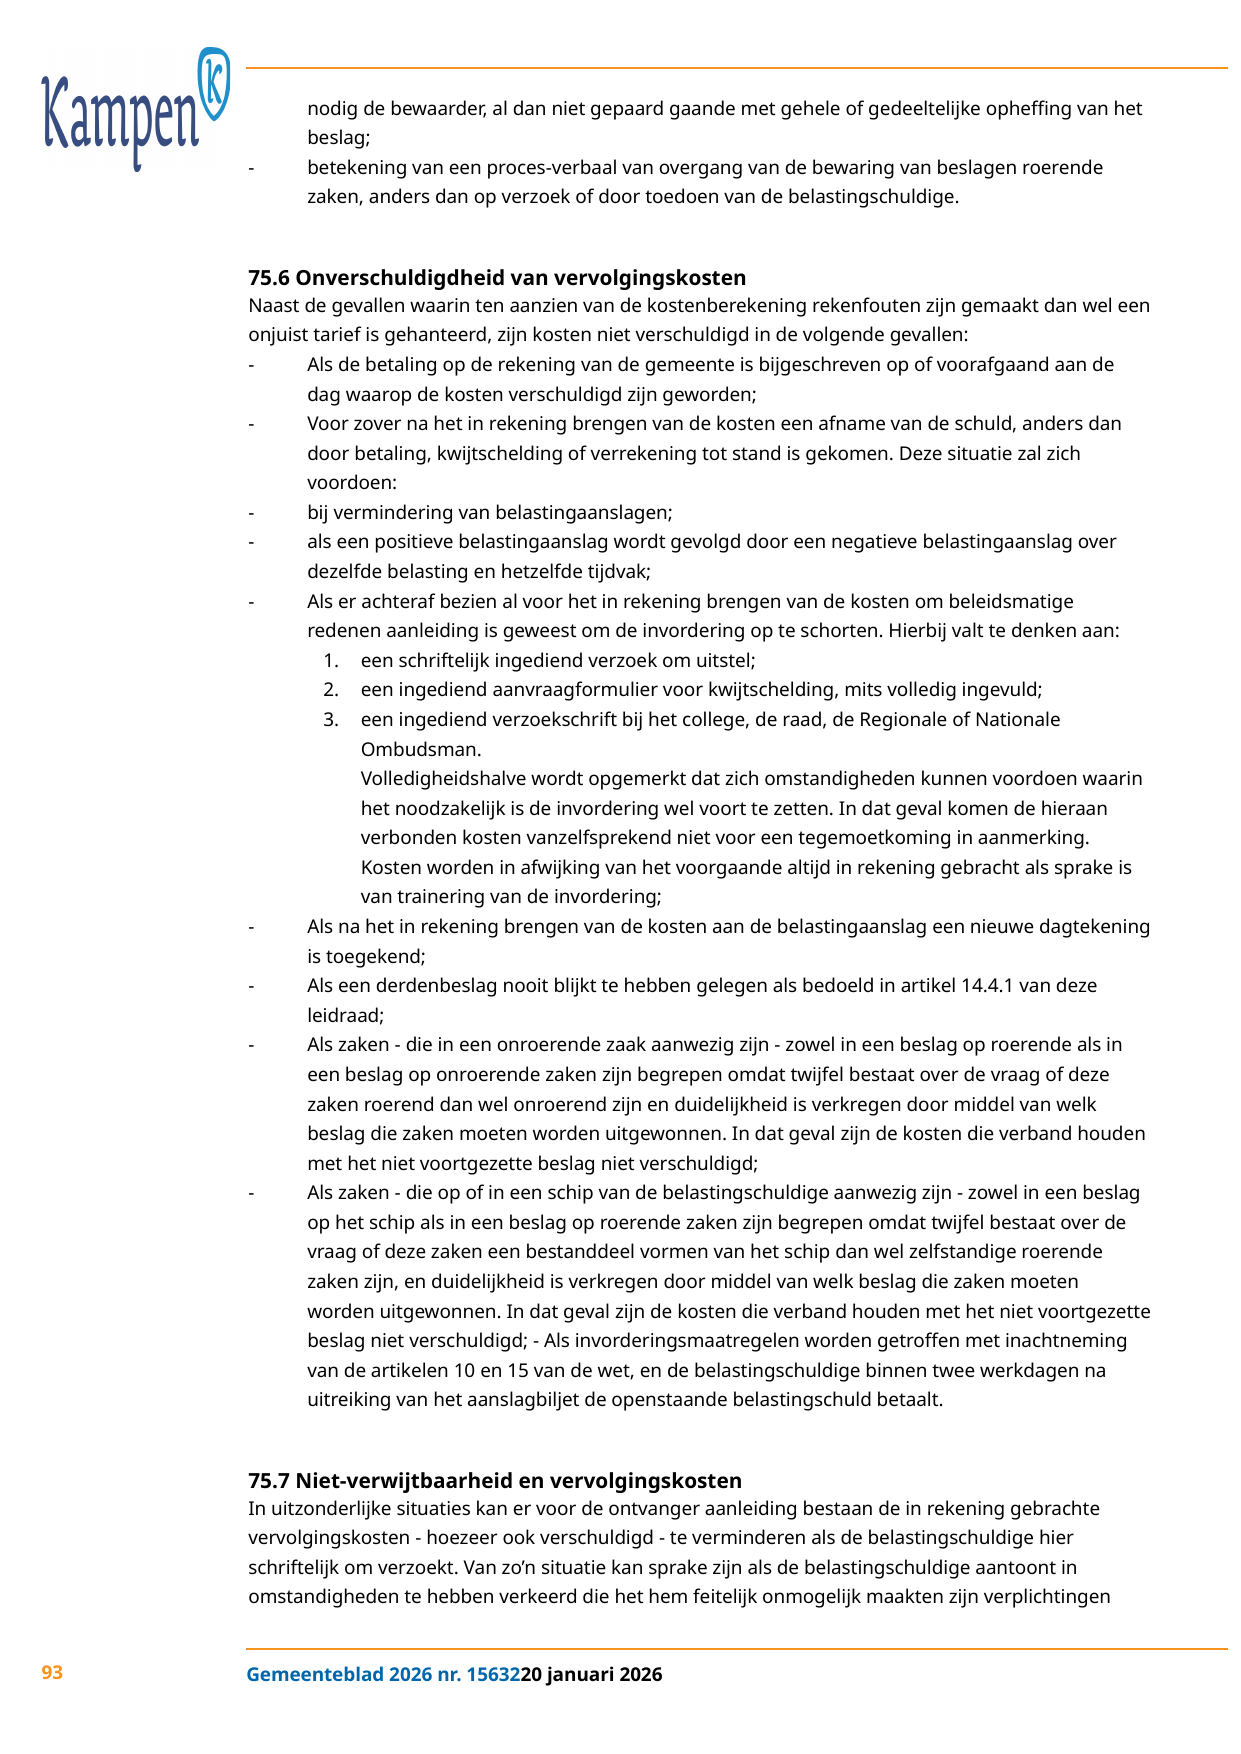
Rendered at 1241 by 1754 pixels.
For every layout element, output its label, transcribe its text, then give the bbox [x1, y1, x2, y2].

picture [41, 47, 231, 172]
list Als na het in rekening brengen van de kosten aan de belastingaanslag een nieuwe dagtekening is toegekend; [248, 913, 1152, 968]
list een ingediend aanvraagformulier voor kwijtschelding, mits volledig ingevuld; [323, 677, 1152, 702]
list betekening van een proces-verbaal van overgang van de bewaring van beslagen roerende zaken, anders dan op verzoek of door toedoen van de belastingschuldige. [248, 154, 1152, 209]
list een schriftelijk ingediend verzoek om uitstel; [323, 647, 1152, 673]
list als een positieve belastingaanslag wordt gevolgd door een negatieve belastingaanslag over dezelfde belasting en hetzelfde tijdvak; [248, 529, 1152, 584]
list Als een derdenbeslag nooit blijkt te hebben gelegen als bedoeld in artikel 14.4.1 van deze leidraad; [248, 972, 1152, 1028]
list Voor zover na het in rekening brengen van de kosten een afname van de schuld, anders dan door betaling, kwijtschelding of verrekening tot stand is gekomen. Deze situatie zal zich voordoen: [248, 410, 1152, 495]
list Als zaken - die in een onroerende zaak aanwezig zijn - zowel in een beslag op roerende als in een beslag op onroerende zaken zijn begrepen omdat twijfel bestaat over de vraag of deze zaken roerend dan wel onroerend zijn en duidelijkheid is verkregen door middel van welk beslag die zaken moeten worden uitgewonnen. In dat geval zijn de kosten die verband houden met het niet voortgezette beslag niet verschuldigd; [248, 1032, 1152, 1176]
list bij vermindering van belastingaanslagen; [248, 499, 1152, 525]
list een ingediend verzoekschrift bij het college, de raad, de Regionale of Nationale Ombudsman. [323, 706, 1152, 761]
list Volledigheidshalve wordt opgemerkt dat zich omstandigheden kunnen voordoen waarin het noodzakelijk is de invordering wel voort te zetten. In dat geval komen de hieraan verbonden kosten vanzelfsprekend niet voor een tegemoetkoming in aanmerking. Kosten worden in afwijking van het voorgaande altijd in rekening gebracht als sprake is van trainering van de invordering; [323, 765, 1152, 909]
text 75.6 Onverschuldigdheid van vervolgingskosten [248, 263, 1152, 292]
text In uitzonderlijke situaties kan er voor de ontvanger aanleiding bestaan de in rekening gebrachte vervolgingskosten - hoezeer ook verschuldigd - te verminderen als de belastingschuldige hier schriftelijk om verzoekt. Van zo’n situatie kan sprake zijn als de belastingschuldige aantoont in omstandigheden te hebben verkeerd die het hem feitelijk onmogelijk maakten zijn verplichtingen [248, 1495, 1152, 1609]
list nodig de bewaarder, al dan niet gepaard gaande met gehele of gedeeltelijke opheffing van het beslag; [248, 95, 1152, 150]
list Als zaken - die op of in een schip van de belastingschuldige aanwezig zijn - zowel in een beslag op het schip als in een beslag op roerende zaken zijn begrepen omdat twijfel bestaat over de vraag of deze zaken een bestanddeel vormen van het schip dan wel zelfstandige roerende zaken zijn, en duidelijkheid is verkregen door middel van welk beslag die zaken moeten worden uitgewonnen. In dat geval zijn de kosten die verband houden met het niet voortgezette beslag niet verschuldigd; - Als invorderingsmaatregelen worden getroffen met inachtneming van de artikelen 10 en 15 van de wet, en de belastingschuldige binnen twee werkdagen na uitreiking van het aanslagbiljet de openstaande belastingschuld betaalt. [248, 1179, 1152, 1412]
list Als de betaling op de rekening van de gemeente is bijgeschreven op of voorafgaand aan de dag waarop de kosten verschuldigd zijn geworden; [248, 351, 1152, 406]
text 75.7 Niet-verwijtbaarheid en vervolgingskosten [248, 1467, 1152, 1495]
text Naast de gevallen waarin ten aanzien van de kostenberekening rekenfouten zijn gemaakt dan wel een onjuist tarief is gehanteerd, zijn kosten niet verschuldigd in de volgende gevallen: [248, 292, 1152, 347]
list Als er achteraf bezien al voor het in rekening brengen van de kosten om beleidsmatige redenen aanleiding is geweest om de invordering op te schorten. Hierbij valt te denken aan: [248, 588, 1152, 643]
